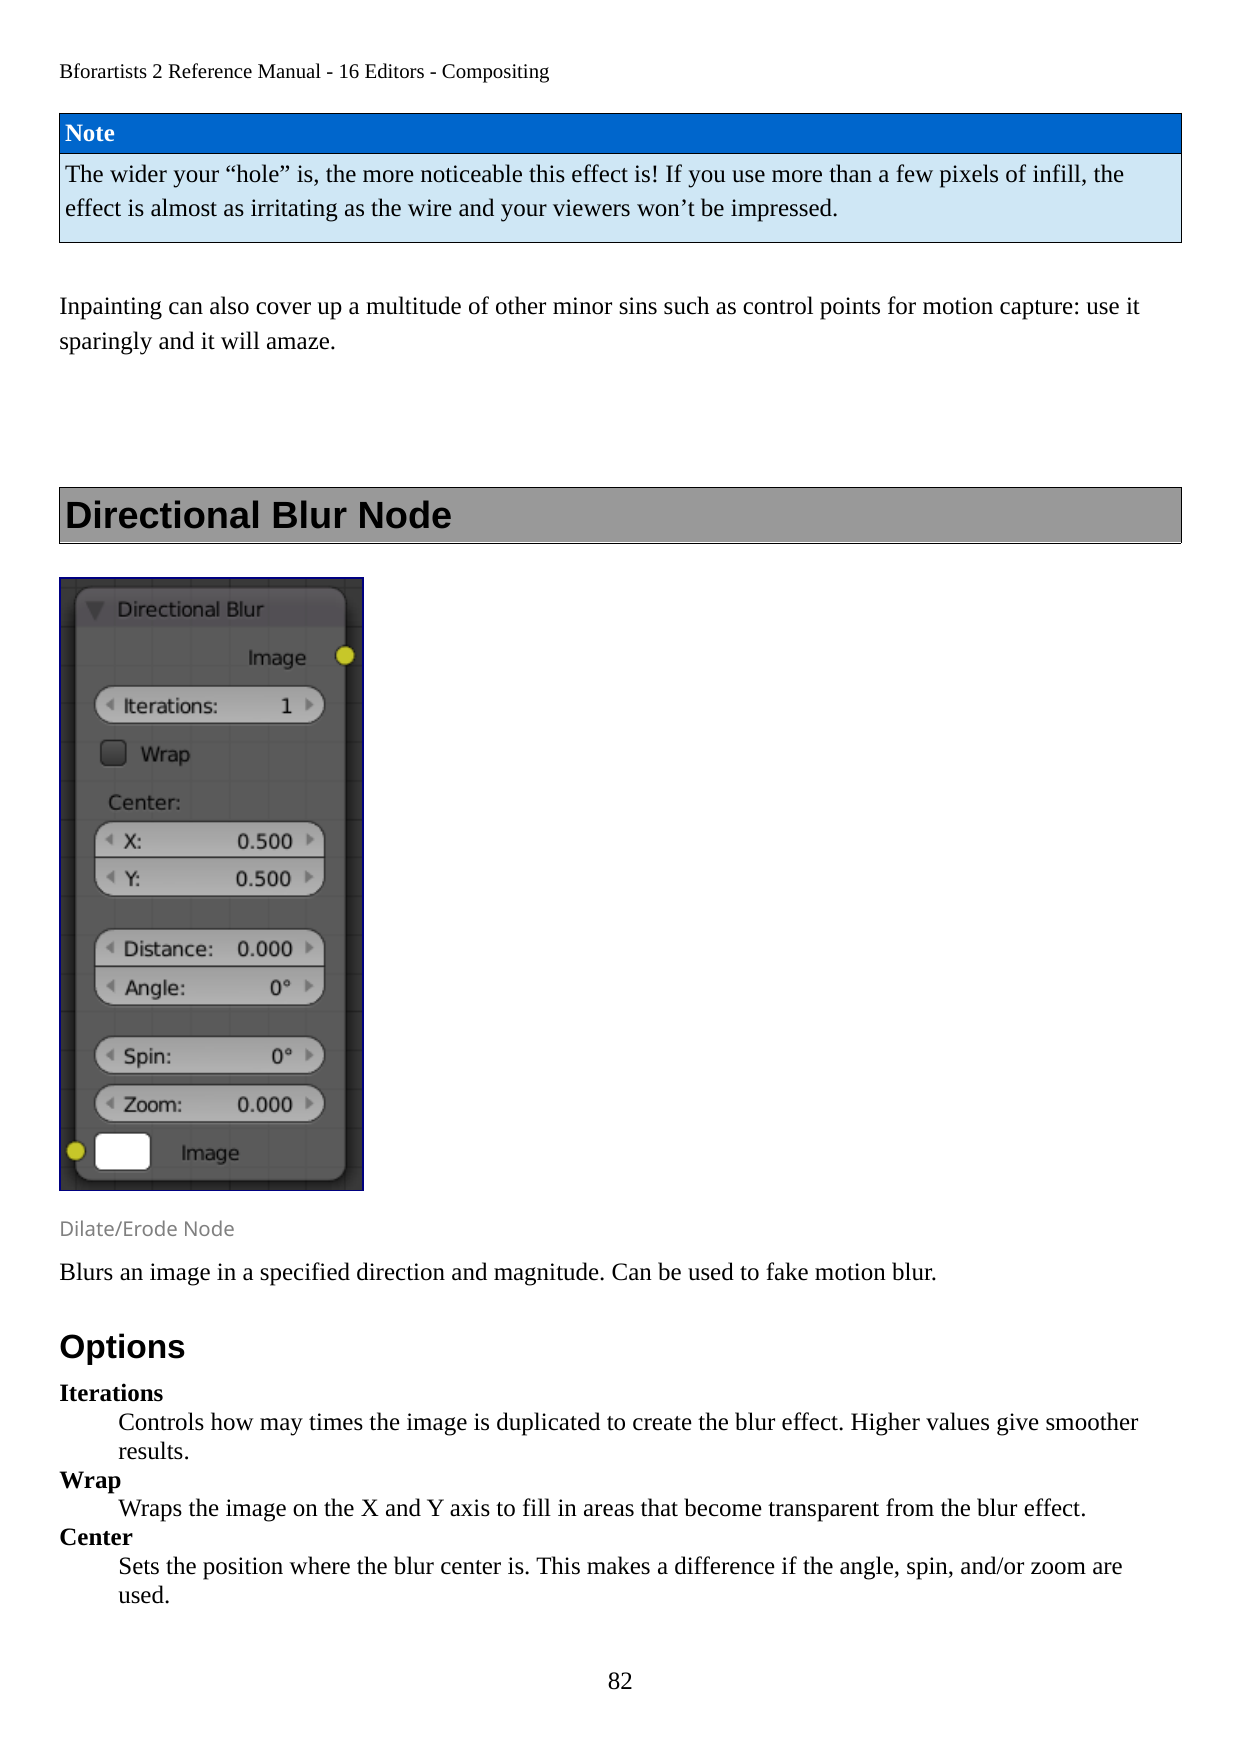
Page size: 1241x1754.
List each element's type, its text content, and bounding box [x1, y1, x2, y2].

text Dilate/Erode Node [59, 1212, 1181, 1243]
picture [61, 579, 362, 1190]
subtitle Wrap [59, 1465, 1181, 1493]
list Controls how may times the image is duplicated to create the blur effect. Higher values give smoother results. [118, 1407, 1181, 1465]
list Wraps the image on the X and Y axis to fill in areas that become transparent from the blur effect. [118, 1493, 1181, 1522]
table_header Note [60, 114, 1181, 153]
list Sets the position where the blur center is. This makes a difference if the angle, spin, and/or zoom are used. [118, 1551, 1181, 1608]
table_cell The wider your “hole” is, the more noticeable this effect is! If you use more than a few pixels of infill, the effect is almost as irritating as the wire and your viewers won’t be impressed. [60, 154, 1181, 242]
subtitle Options [59, 1327, 1181, 1366]
table_header Directional Blur Node [60, 488, 1181, 542]
text Inpainting can also cover up a multitude of other minor sins such as control points for motion capture: use it sparingly and it will amaze. [59, 291, 1181, 355]
subtitle Iterations [59, 1378, 1181, 1407]
text Blurs an image in a specified direction and magnitude. Can be used to fake motion blur. [59, 1257, 1181, 1286]
subtitle Center [59, 1522, 1181, 1551]
